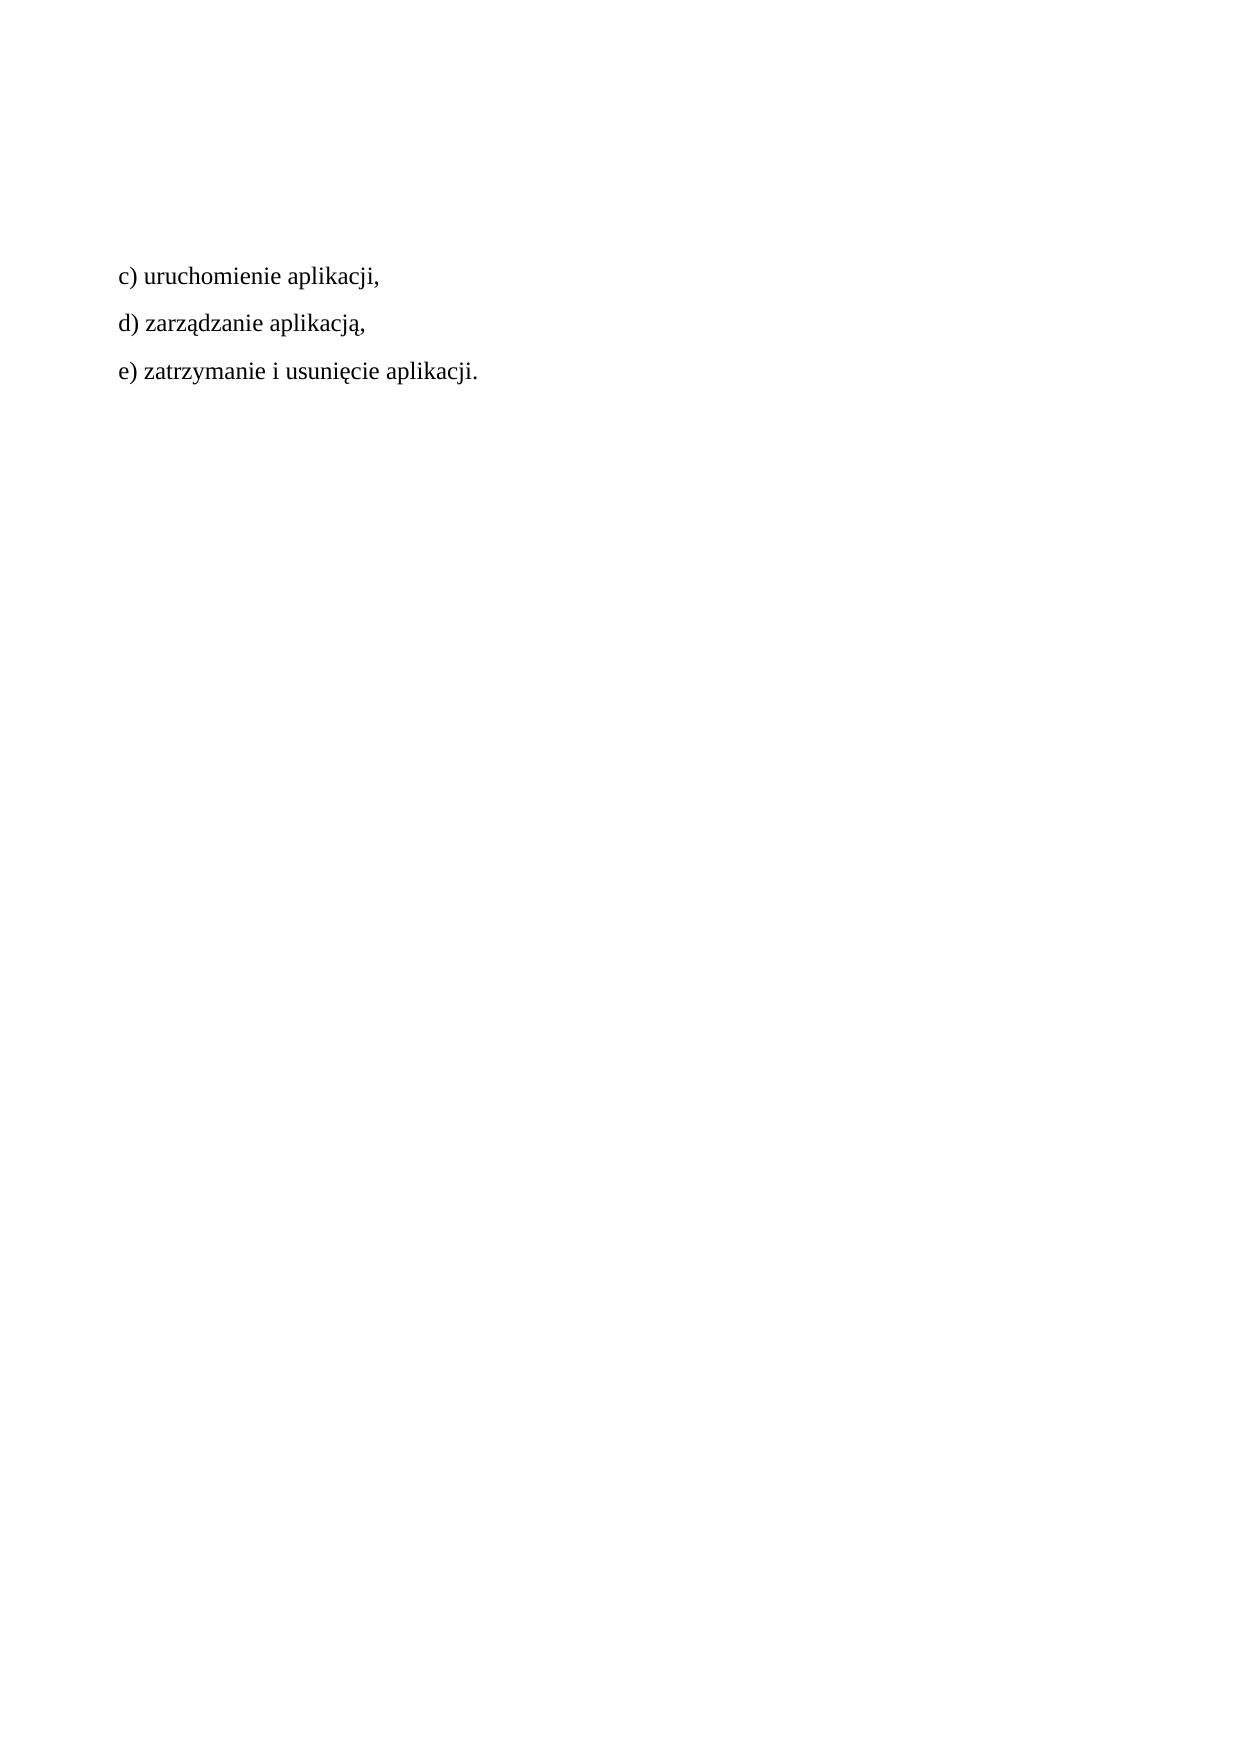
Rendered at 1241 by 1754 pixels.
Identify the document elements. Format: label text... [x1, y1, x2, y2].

text e) zatrzymanie i usunięcie aplikacji. [118, 356, 1122, 385]
text c) uruchomienie aplikacji, [118, 261, 1122, 290]
text d) zarządzanie aplikacją, [118, 308, 1122, 337]
